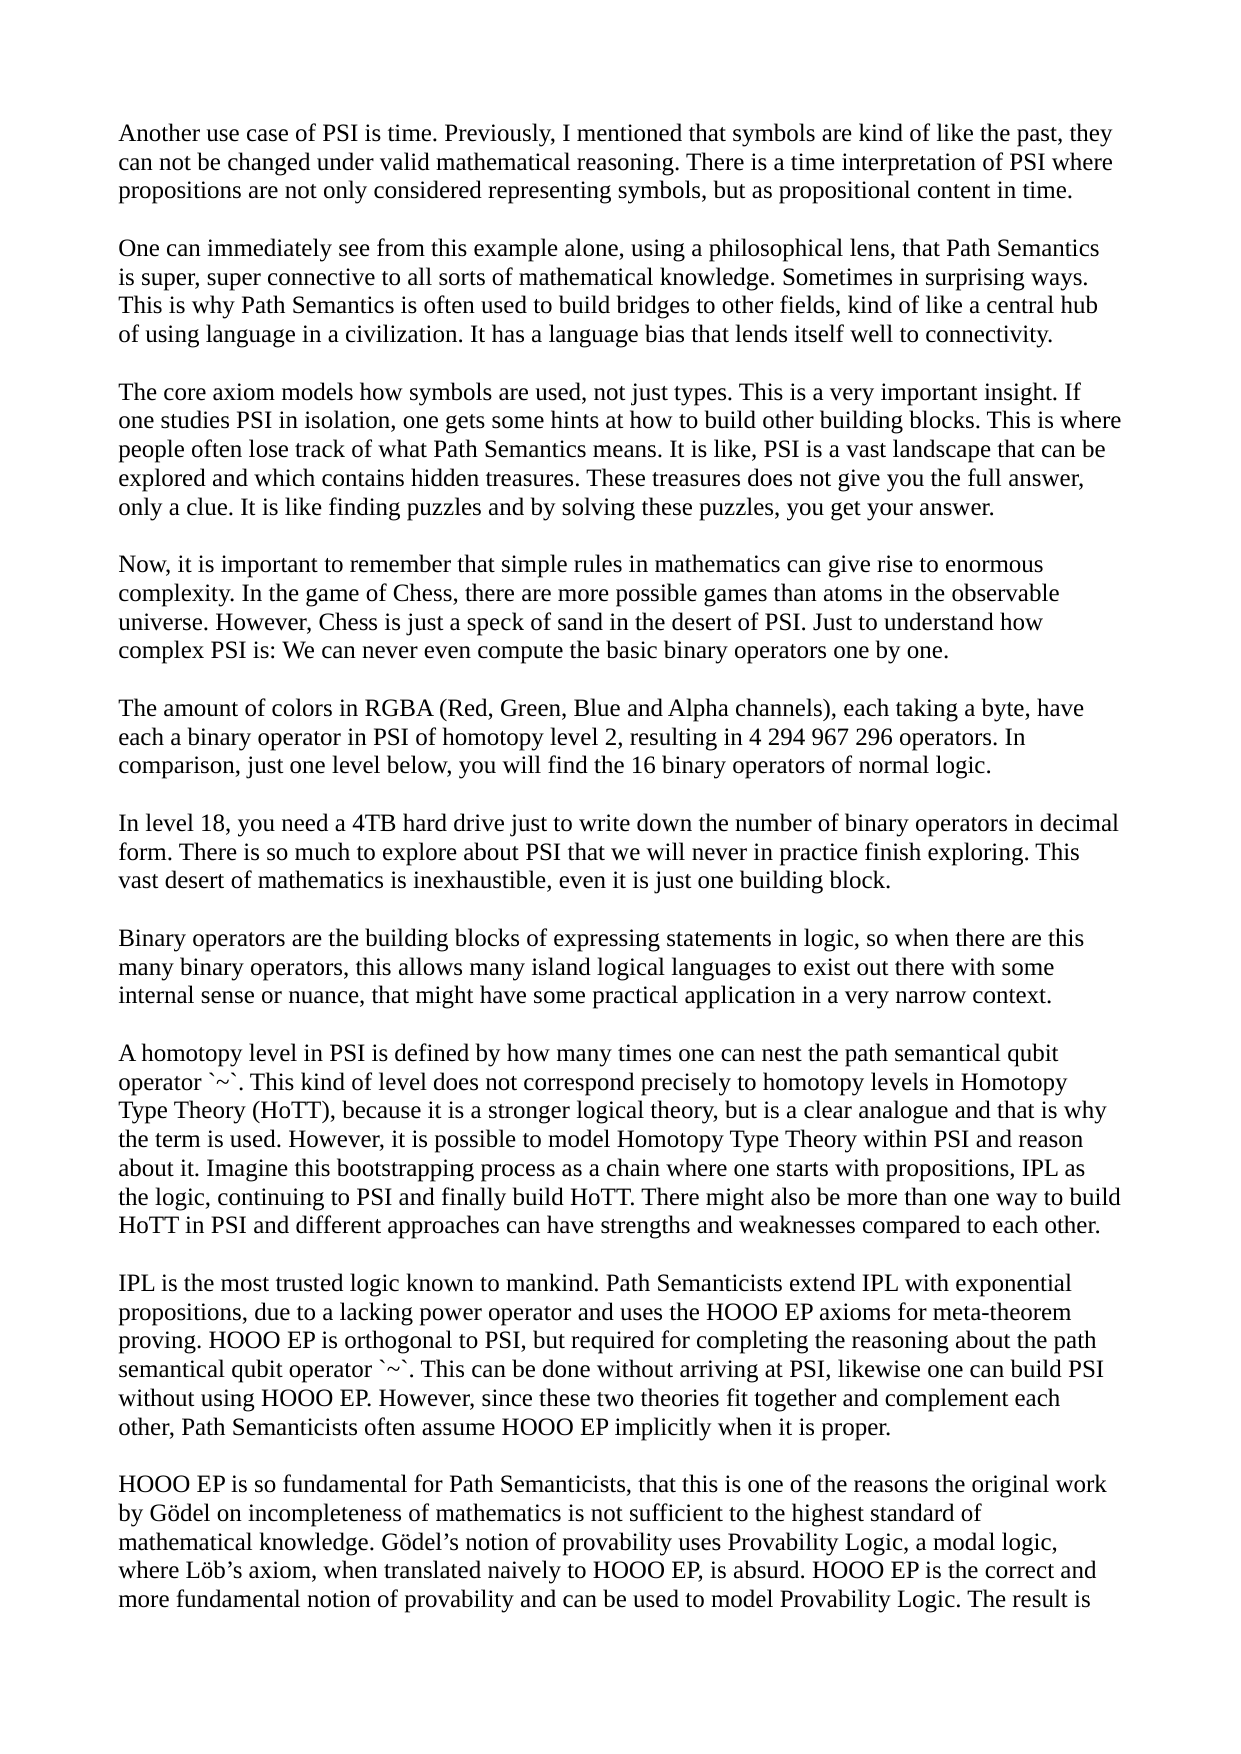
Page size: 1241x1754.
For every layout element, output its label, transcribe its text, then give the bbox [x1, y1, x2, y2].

text Another use case of PSI is time. Previously, I mentioned that symbols are kind of like the past, they can not be changed under valid mathematical reasoning. There is a time interpretation of PSI where propositions are not only considered representing symbols, but as propositional content in time. [118, 118, 1122, 204]
text The core axiom models how symbols are used, not just types. This is a very important insight. If one studies PSI in isolation, one gets some hints at how to build other building blocks. This is where people often lose track of what Path Semantics means. It is like, PSI is a vast landscape that can be explored and which contains hidden treasures. These treasures does not give you the full answer, only a clue. It is like finding puzzles and by solving these puzzles, you get your answer. [118, 377, 1122, 521]
text Binary operators are the building blocks of expressing statements in logic, so when there are this many binary operators, this allows many island logical languages to exist out there with some internal sense or nuance, that might have some practical application in a very narrow context. [118, 923, 1122, 1009]
text The amount of colors in RGBA (Red, Green, Blue and Alpha channels), each taking a byte, have each a binary operator in PSI of homotopy level 2, resulting in 4 294 967 296 operators. In comparison, just one level below, you will find the 16 binary operators of normal logic. [118, 693, 1122, 779]
text In level 18, you need a 4TB hard drive just to write down the number of binary operators in decimal form. There is so much to explore about PSI that we will never in practice finish exploring. This vast desert of mathematics is inexhaustible, even it is just one building block. [118, 808, 1122, 894]
text A homotopy level in PSI is defined by how many times one can nest the path semantical qubit operator `~`. This kind of level does not correspond precisely to homotopy levels in Homotopy Type Theory (HoTT), because it is a stronger logical theory, but is a clear analogue and that is why the term is used. However, it is possible to model Homotopy Type Theory within PSI and reason about it. Imagine this bootstrapping process as a chain where one starts with propositions, IPL as the logic, continuing to PSI and finally build HoTT. There might also be more than one way to build HoTT in PSI and different approaches can have strengths and weaknesses compared to each other. [118, 1038, 1122, 1239]
text IPL is the most trusted logic known to mankind. Path Semanticists extend IPL with exponential propositions, due to a lacking power operator and uses the HOOO EP axioms for meta-theorem proving. HOOO EP is orthogonal to PSI, but required for completing the reasoning about the path semantical qubit operator `~`. This can be done without arriving at PSI, likewise one can build PSI without using HOOO EP. However, since these two theories fit together and complement each other, Path Semanticists often assume HOOO EP implicitly when it is proper. [118, 1268, 1122, 1441]
text One can immediately see from this example alone, using a philosophical lens, that Path Semantics is super, super connective to all sorts of mathematical knowledge. Sometimes in surprising ways. This is why Path Semantics is often used to build bridges to other fields, kind of like a central hub of using language in a civilization. It has a language bias that lends itself well to connectivity. [118, 233, 1122, 348]
text HOOO EP is so fundamental for Path Semanticists, that this is one of the reasons the original work by Gödel on incompleteness of mathematics is not sufficient to the highest standard of mathematical knowledge. Gödel’s notion of provability uses Provability Logic, a modal logic, where Löb’s axiom, when translated naively to HOOO EP, is absurd. HOOO EP is the correct and more fundamental notion of provability and can be used to model Provability Logic. The result is [118, 1469, 1122, 1613]
text Now, it is important to remember that simple rules in mathematics can give rise to enormous complexity. In the game of Chess, there are more possible games than atoms in the observable universe. However, Chess is just a speck of sand in the desert of PSI. Just to understand how complex PSI is: We can never even compute the basic binary operators one by one. [118, 549, 1122, 664]
